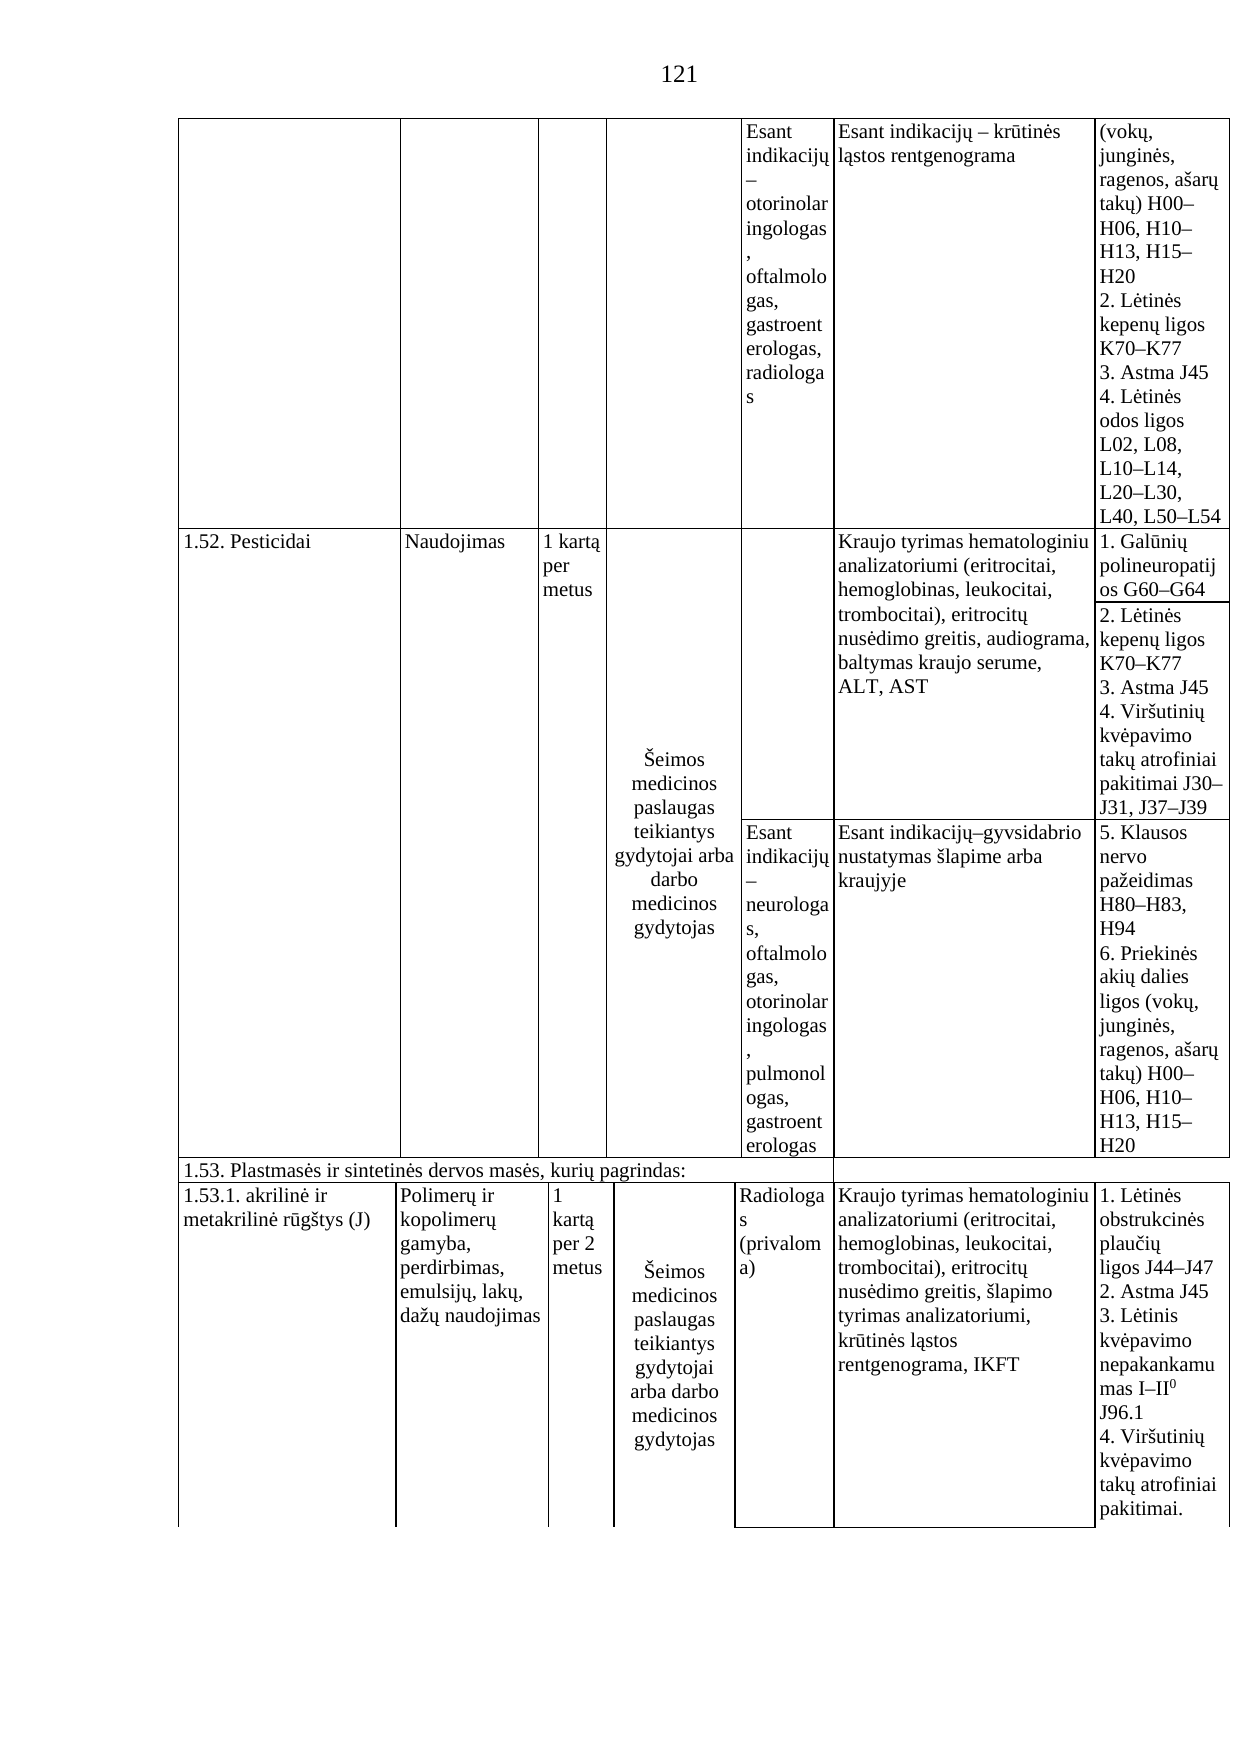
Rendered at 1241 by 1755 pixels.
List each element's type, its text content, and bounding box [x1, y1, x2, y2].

table_cell [1113, 1158, 1193, 1182]
table_cell Šeimos medicinos paslaugas teikiantys gydytojai arba darbo medicinos gydytojas [607, 529, 741, 1157]
table_cell Šeimos medicinos paslaugas teikiantys gydytojai arba darbo medicinos gydytojas [615, 1183, 734, 1527]
table_cell [539, 119, 606, 528]
table_cell Kraujo tyrimas hematologiniu analizatoriumi (eritrocitai, hemoglobinas, leukocitai, trombocitai), eritrocitų nusėdimo greitis, audiograma, baltymas kraujo serume, ALT, AST [835, 529, 1094, 819]
table_cell [1201, 1158, 1230, 1182]
table_cell [170, 528, 178, 601]
table_cell 5. Klausos nervo pažeidimas H80–H83, H94 6. Priekinės akių dalies ligos (vokų, junginės, ragenos, ašarų takų) H00–H06, H10–H13, H15–H20 [1096, 820, 1229, 1157]
table_cell Radiologas (privaloma) [736, 1183, 833, 1527]
table_cell [170, 118, 178, 528]
table_cell Polimerų ir kopolimerų gamyba, perdirbimas, emulsijų, lakų, dažų naudojimas [397, 1183, 548, 1527]
table_cell 1.53.1. akrilinė ir metakrilinė rūgštys (J) [179, 1183, 395, 1527]
table_cell [401, 119, 538, 528]
table_cell Kraujo tyrimas hematologiniu analizatoriumi (eritrocitai, hemoglobinas, leukocitai, trombocitai), eritrocitų nusėdimo greitis, šlapimo tyrimas analizatoriumi, krūtinės ląstos rentgenograma, IKFT [835, 1183, 1094, 1527]
table_cell Esant indikacijų – otorinolaringologas, oftalmologas, gastroenterologas, radiologas [742, 119, 833, 528]
table_cell 1.53. Plastmasės ir sintetinės dervos masės, kurių pagrindas: [179, 1158, 833, 1182]
table_cell 1. Lėtinės obstrukcinės plaučių ligos J44–J47 2. Astma J45 3. Lėtinis kvėpavimo nepakankamumas I–II0 J96.1 4. Viršutinių kvėpavimo takų atrofiniai pakitimai. [1096, 1183, 1229, 1527]
table_cell [170, 1182, 178, 1527]
table_cell [1034, 1158, 1038, 1182]
table_cell [742, 529, 833, 819]
table_cell [607, 119, 741, 528]
table_cell (vokų, junginės, ragenos, ašarų takų) H00–H06, H10–H13, H15–H20 2. Lėtinės kepenų ligos K70–K77 3. Astma J45 4. Lėtinės odos ligos L02, L08, L10–L14, L20–L30, L40, L50–L54 [1096, 119, 1229, 528]
table_cell 1.52. Pesticidai [179, 529, 400, 1157]
table_cell Naudojimas [401, 529, 538, 1157]
table_cell [179, 119, 400, 528]
table_cell 1. Galūnių polineuropatijos G60–G64 [1096, 529, 1229, 601]
table_cell [1095, 1158, 1112, 1182]
table_cell [922, 1158, 965, 1182]
table_cell [170, 601, 178, 819]
table_cell Esant indikacijų – krūtinės ląstos rentgenograma [835, 119, 1094, 528]
table_cell [994, 1158, 1033, 1182]
table_cell [170, 1157, 178, 1182]
table_cell Esant indikacijų–gyvsidabrio nustatymas šlapime arba kraujyje [835, 820, 1094, 1157]
table_cell 2. Lėtinės kepenų ligos K70–K77 3. Astma J45 4. Viršutinių kvėpavimo takų atrofiniai pakitimai J30–J31, J37–J39 [1096, 603, 1229, 819]
table_cell [1193, 1158, 1201, 1182]
table_cell [1038, 1158, 1095, 1182]
table_cell [965, 1158, 994, 1182]
table_cell 1 kartą per metus [539, 529, 606, 1157]
table_cell [894, 1158, 922, 1182]
table_cell Esant indikacijų – neurologas, oftalmologas, otorinolaringologas, pulmonologas, gastroenterologas [742, 820, 833, 1157]
table_cell [834, 1158, 884, 1182]
table_cell [170, 819, 178, 1157]
table_cell 1 kartą per 2 metus [549, 1183, 613, 1527]
table_cell [884, 1158, 894, 1182]
